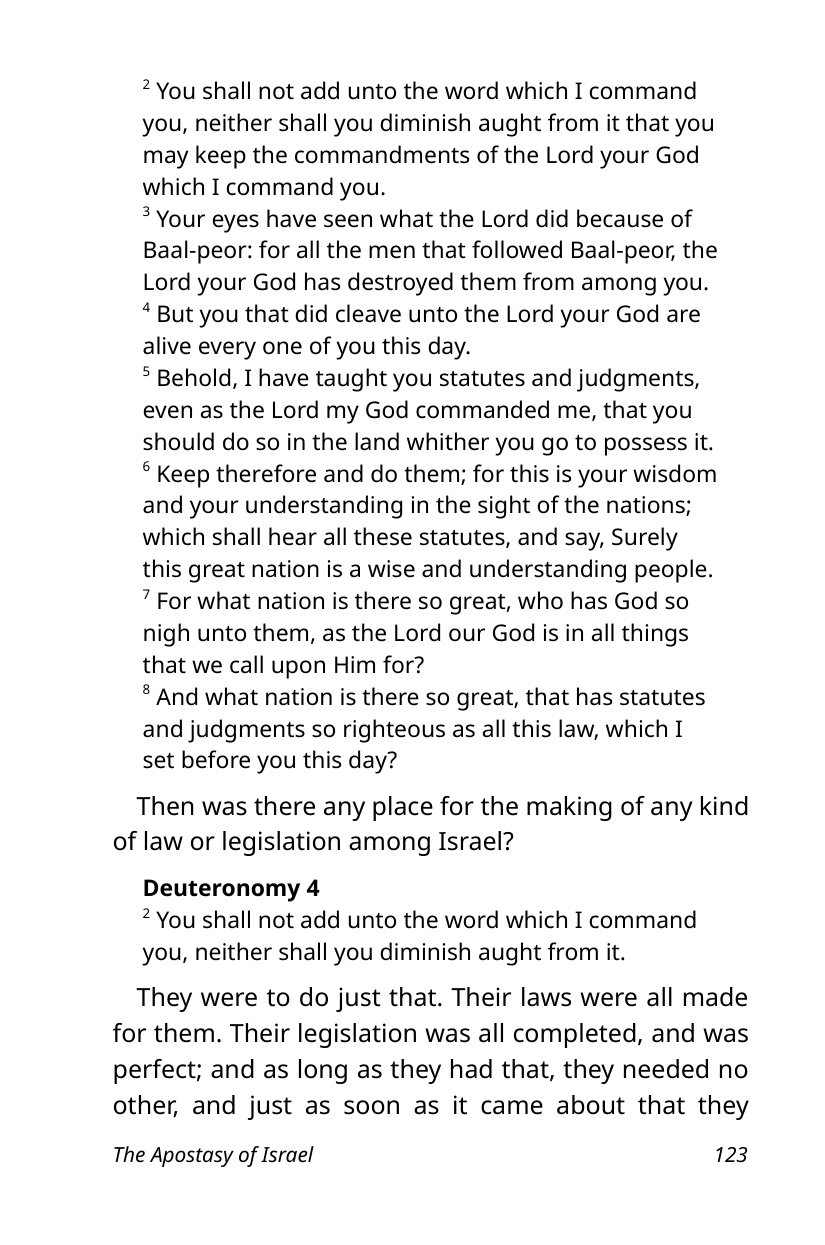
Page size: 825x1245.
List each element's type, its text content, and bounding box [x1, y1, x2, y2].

text 8 And what nation is there so great, that has statutes and judgments so righteous as all this law, which I set before you this day? [142, 681, 720, 776]
text 2 You shall not add unto the word which I command you, neither shall you diminish aught from it. [142, 904, 720, 967]
text They were to do just that. Their laws were all made for them. Their legislation was all completed, and was perfect; and as long as they had that, they needed no other, and just as soon as it came about that they [112, 980, 750, 1121]
text 2 You shall not add unto the word which I command you, neither shall you diminish aught from it that you may keep the commandments of the Lord your God which I command you. [142, 75, 720, 202]
text 4 But you that did cleave unto the Lord your God are alive every one of you this day. [142, 298, 720, 361]
text 5 Behold, I have taught you statutes and judgments, even as the Lord my God commanded me, that you should do so in the land whither you go to possess it. [142, 362, 720, 457]
text 3 Your eyes have seen what the Lord did because of Baal-peor: for all the men that followed Baal-peor, the Lord your God has destroyed them from among you. [142, 202, 720, 297]
text 7 For what nation is there so great, who has God so nigh unto them, as the Lord our God is in all things that we call upon Him for? [142, 585, 720, 680]
text Then was there any place for the making of any kind of law or legislation among Israel? [112, 788, 750, 858]
text 6 Keep therefore and do them; for this is your wisdom and your understanding in the sight of the nations; which shall hear all these statutes, and say, Surely this great nation is a wise and understanding people. [142, 457, 720, 584]
text Deuteronomy 4 [142, 872, 750, 903]
